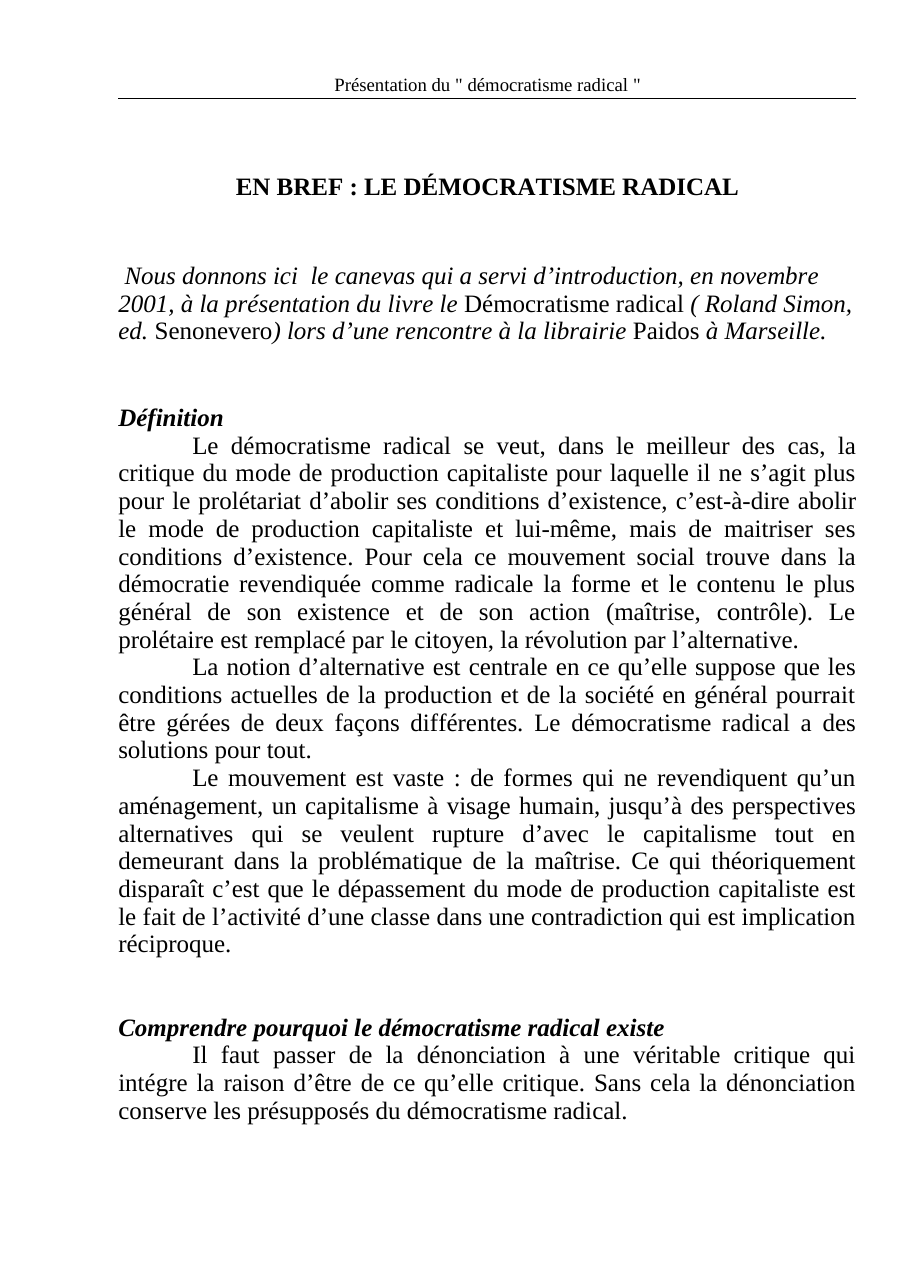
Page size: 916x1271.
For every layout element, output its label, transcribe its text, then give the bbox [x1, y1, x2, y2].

text Nous donnons ici le canevas qui a servi d’introduction, en novembre 2001, à la présentation du livre le Démocratisme radical ( Roland Simon, ed. Senonevero) lors d’une rencontre à la librairie Paidos à Marseille. [118, 262, 856, 345]
text La notion d’alternative est centrale en ce qu’elle suppose que les conditions actuelles de la production et de la société en général pourrait être gérées de deux façons différentes. Le démocratisme radical a des solutions pour tout. [118, 653, 856, 764]
text Il faut passer de la dénonciation à une véritable critique qui intégre la raison d’être de ce qu’elle critique. Sans cela la dénonciation conserve les présupposés du démocratisme radical. [118, 1041, 856, 1124]
subtitle Comprendre pourquoi le démocratisme radical existe [118, 1014, 856, 1041]
text Le démocratisme radical se veut, dans le meilleur des cas, la critique du mode de production capitaliste pour laquelle il ne s’agit plus pour le prolétariat d’abolir ses conditions d’existence, c’est-à-dire abolir le mode de production capitaliste et lui-même, mais de maitriser ses conditions d’existence. Pour cela ce mouvement social trouve dans la démocratie revendiquée comme radicale la forme et le contenu le plus général de son existence et de son action (maîtrise, contrôle). Le prolétaire est remplacé par le citoyen, la révolution par l’alternative. [118, 432, 856, 653]
subtitle Définition [118, 404, 856, 432]
text Le mouvement est vaste : de formes qui ne revendiquent qu’un aménagement, un capitalisme à visage humain, jusqu’à des perspectives alternatives qui se veulent rupture d’avec le capitalisme tout en demeurant dans la problématique de la maîtrise. Ce qui théoriquement disparaît c’est que le dépassement du mode de production capitaliste est le fait de l’activité d’une classe dans une contradiction qui est implication réciproque. [118, 764, 856, 958]
subtitle EN BREF : LE DÉMOCRATISME RADICAL [118, 173, 856, 200]
